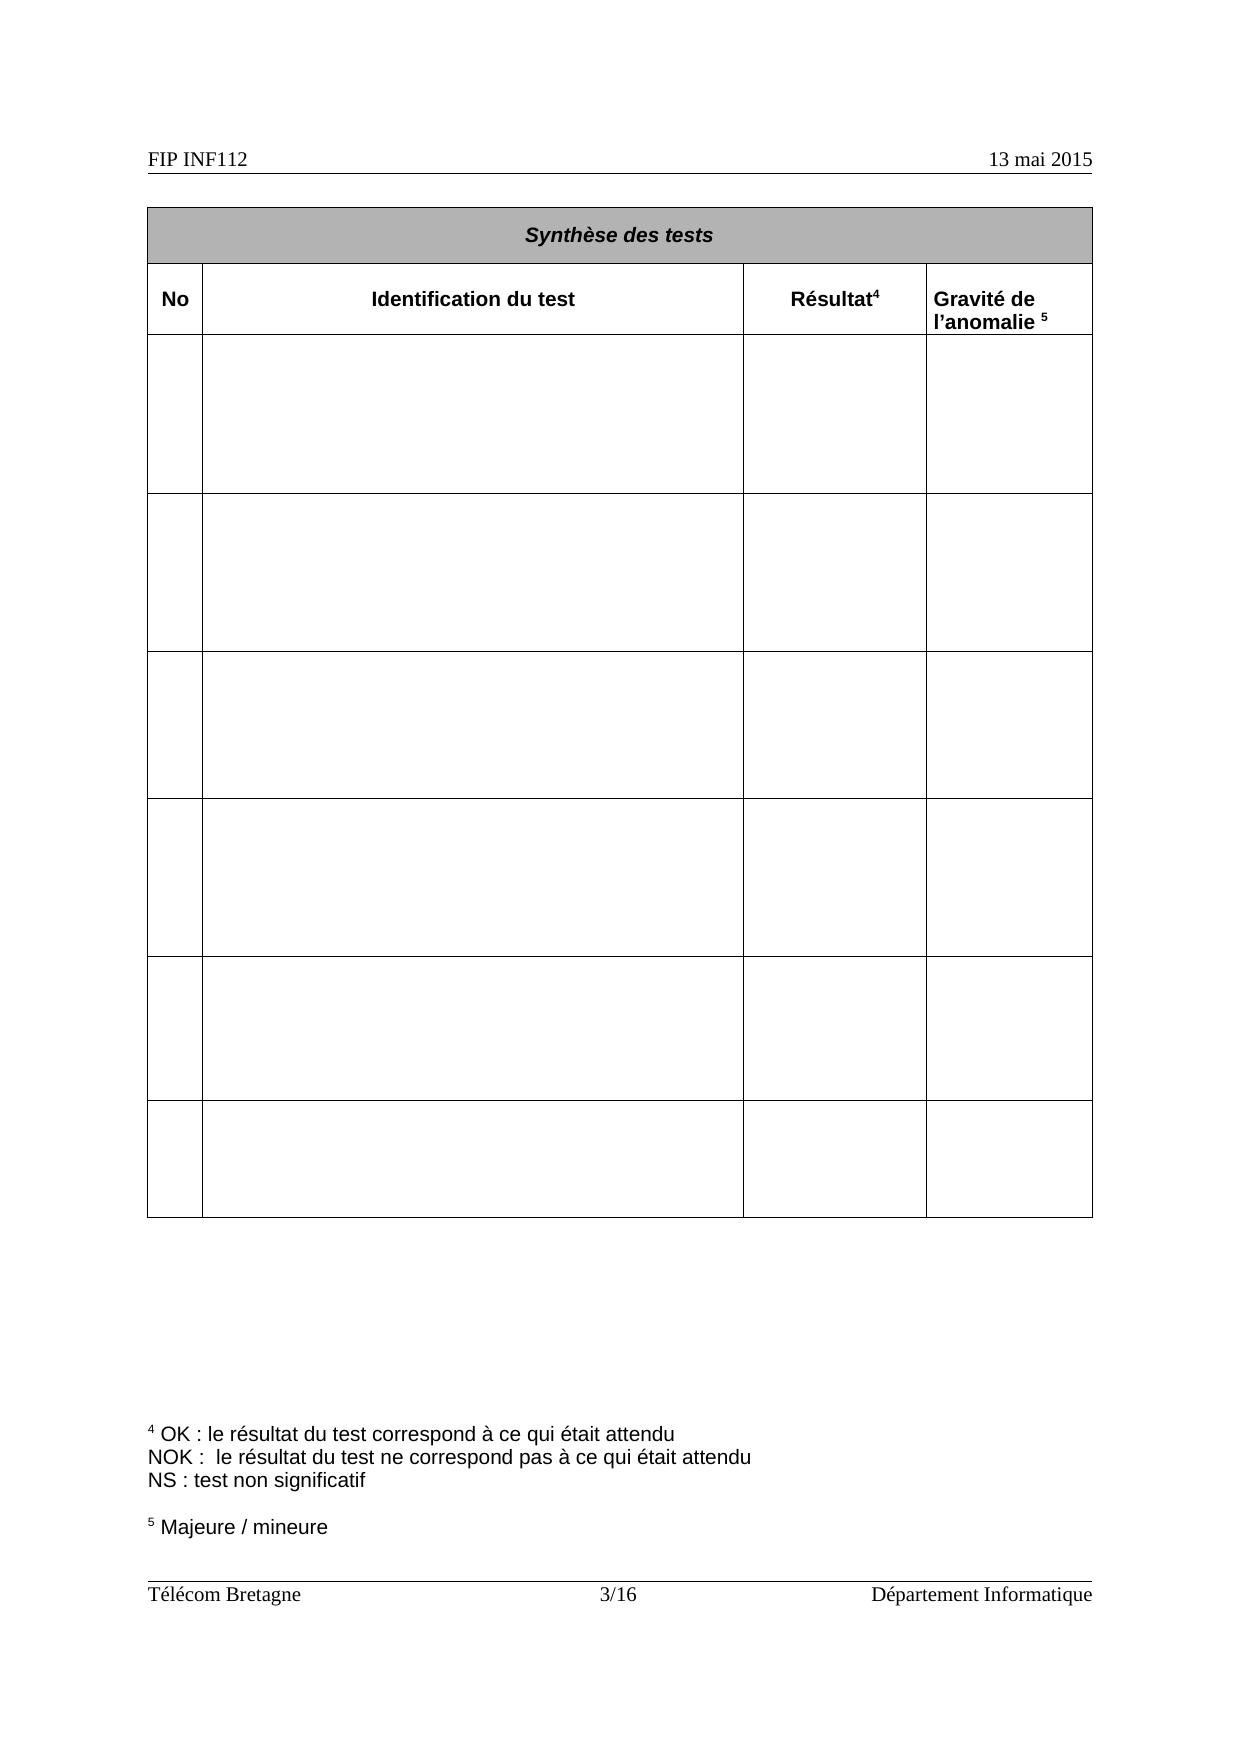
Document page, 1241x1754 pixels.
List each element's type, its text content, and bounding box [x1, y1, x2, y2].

table_cell Résultat [744, 264, 926, 334]
table_cell [203, 335, 743, 493]
table_cell [927, 799, 1092, 956]
table_cell [744, 957, 926, 1099]
table_cell [927, 335, 1092, 493]
table_cell [148, 335, 202, 493]
table_cell Identification du test [203, 264, 743, 334]
table_cell [148, 494, 202, 651]
table_header Synthèse des tests [148, 208, 1092, 263]
table_cell [203, 652, 743, 798]
table_cell [203, 494, 743, 651]
table_cell [203, 957, 743, 1099]
table_cell [744, 335, 926, 493]
table_cell Gravité de l’anomalie [927, 264, 1092, 334]
table_cell [927, 957, 1092, 1099]
table_cell [148, 1101, 202, 1217]
table_cell [744, 1101, 926, 1217]
table_cell No [148, 264, 202, 334]
table_cell [203, 799, 743, 956]
table_cell [927, 1101, 1092, 1217]
table_cell [927, 652, 1092, 798]
table_cell [744, 799, 926, 956]
table_cell [744, 652, 926, 798]
table_cell [744, 494, 926, 651]
table_cell [148, 652, 202, 798]
table_cell [203, 1101, 743, 1217]
table_cell [927, 494, 1092, 651]
table_cell [148, 957, 202, 1099]
table_cell [148, 799, 202, 956]
